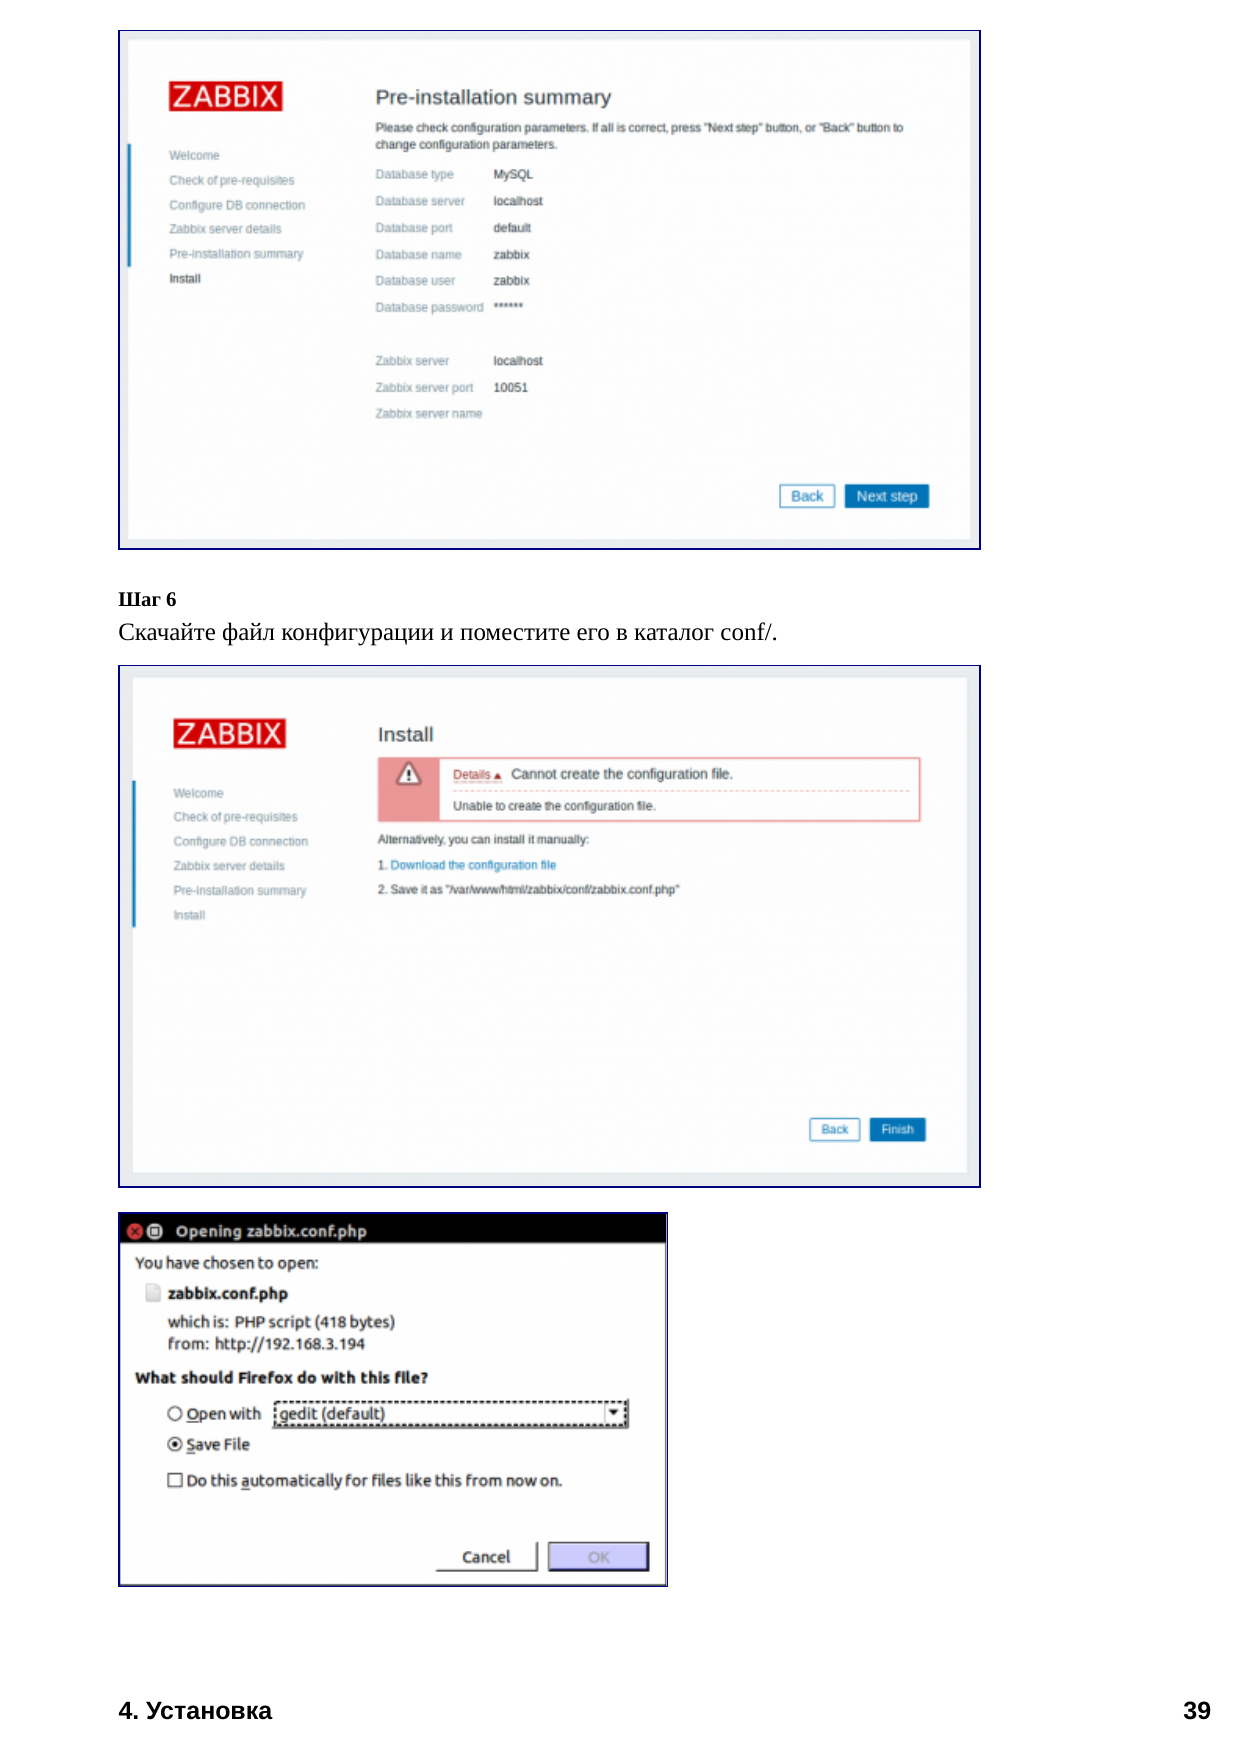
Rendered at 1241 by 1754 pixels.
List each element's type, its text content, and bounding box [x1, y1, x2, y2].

subtitle Шаг 6 [118, 587, 1211, 611]
picture [120, 666, 979, 1186]
text Скачайте файл конфигурации и поместите его в каталог conf/. [118, 617, 1211, 646]
picture [120, 1214, 667, 1586]
picture [120, 31, 979, 548]
